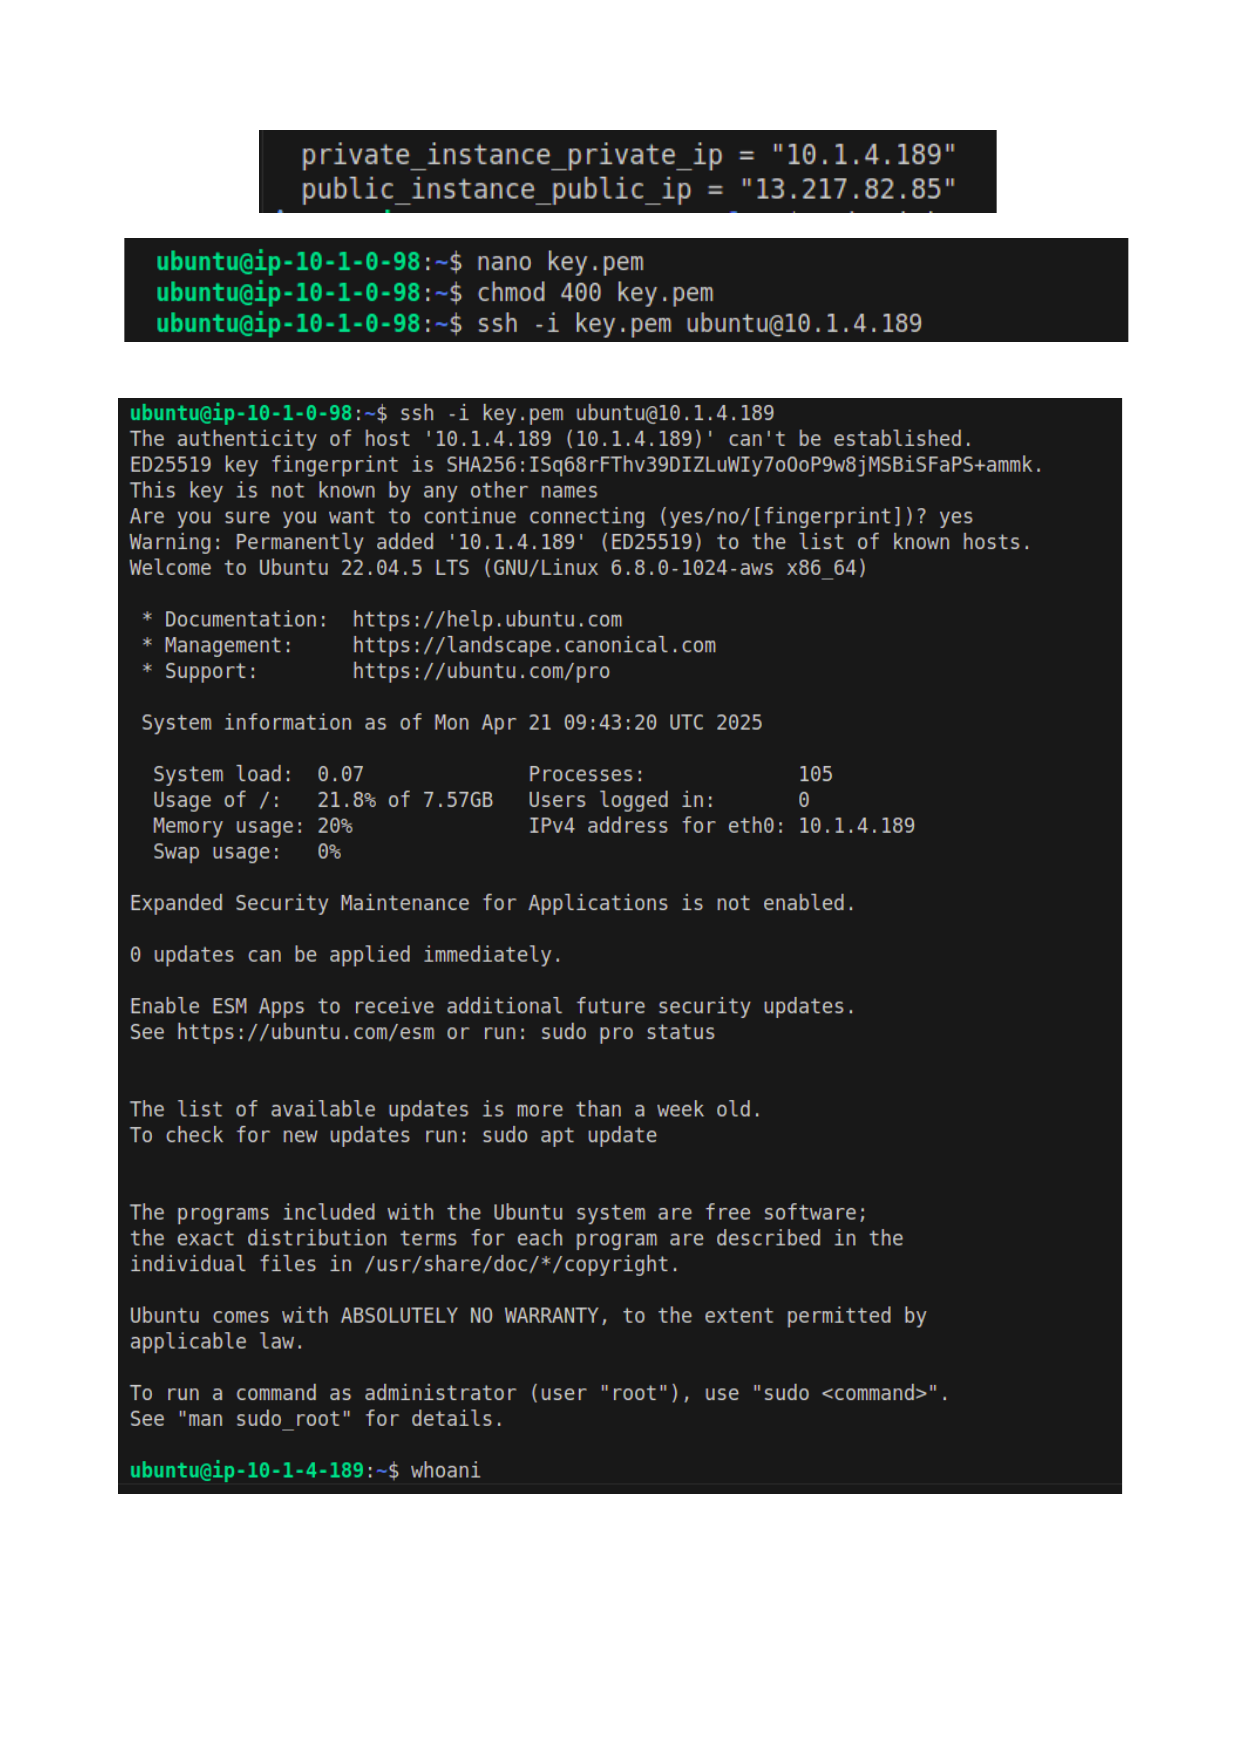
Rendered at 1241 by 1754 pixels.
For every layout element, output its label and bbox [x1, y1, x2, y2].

picture [259, 130, 997, 213]
picture [118, 398, 1123, 1494]
picture [124, 238, 1129, 342]
